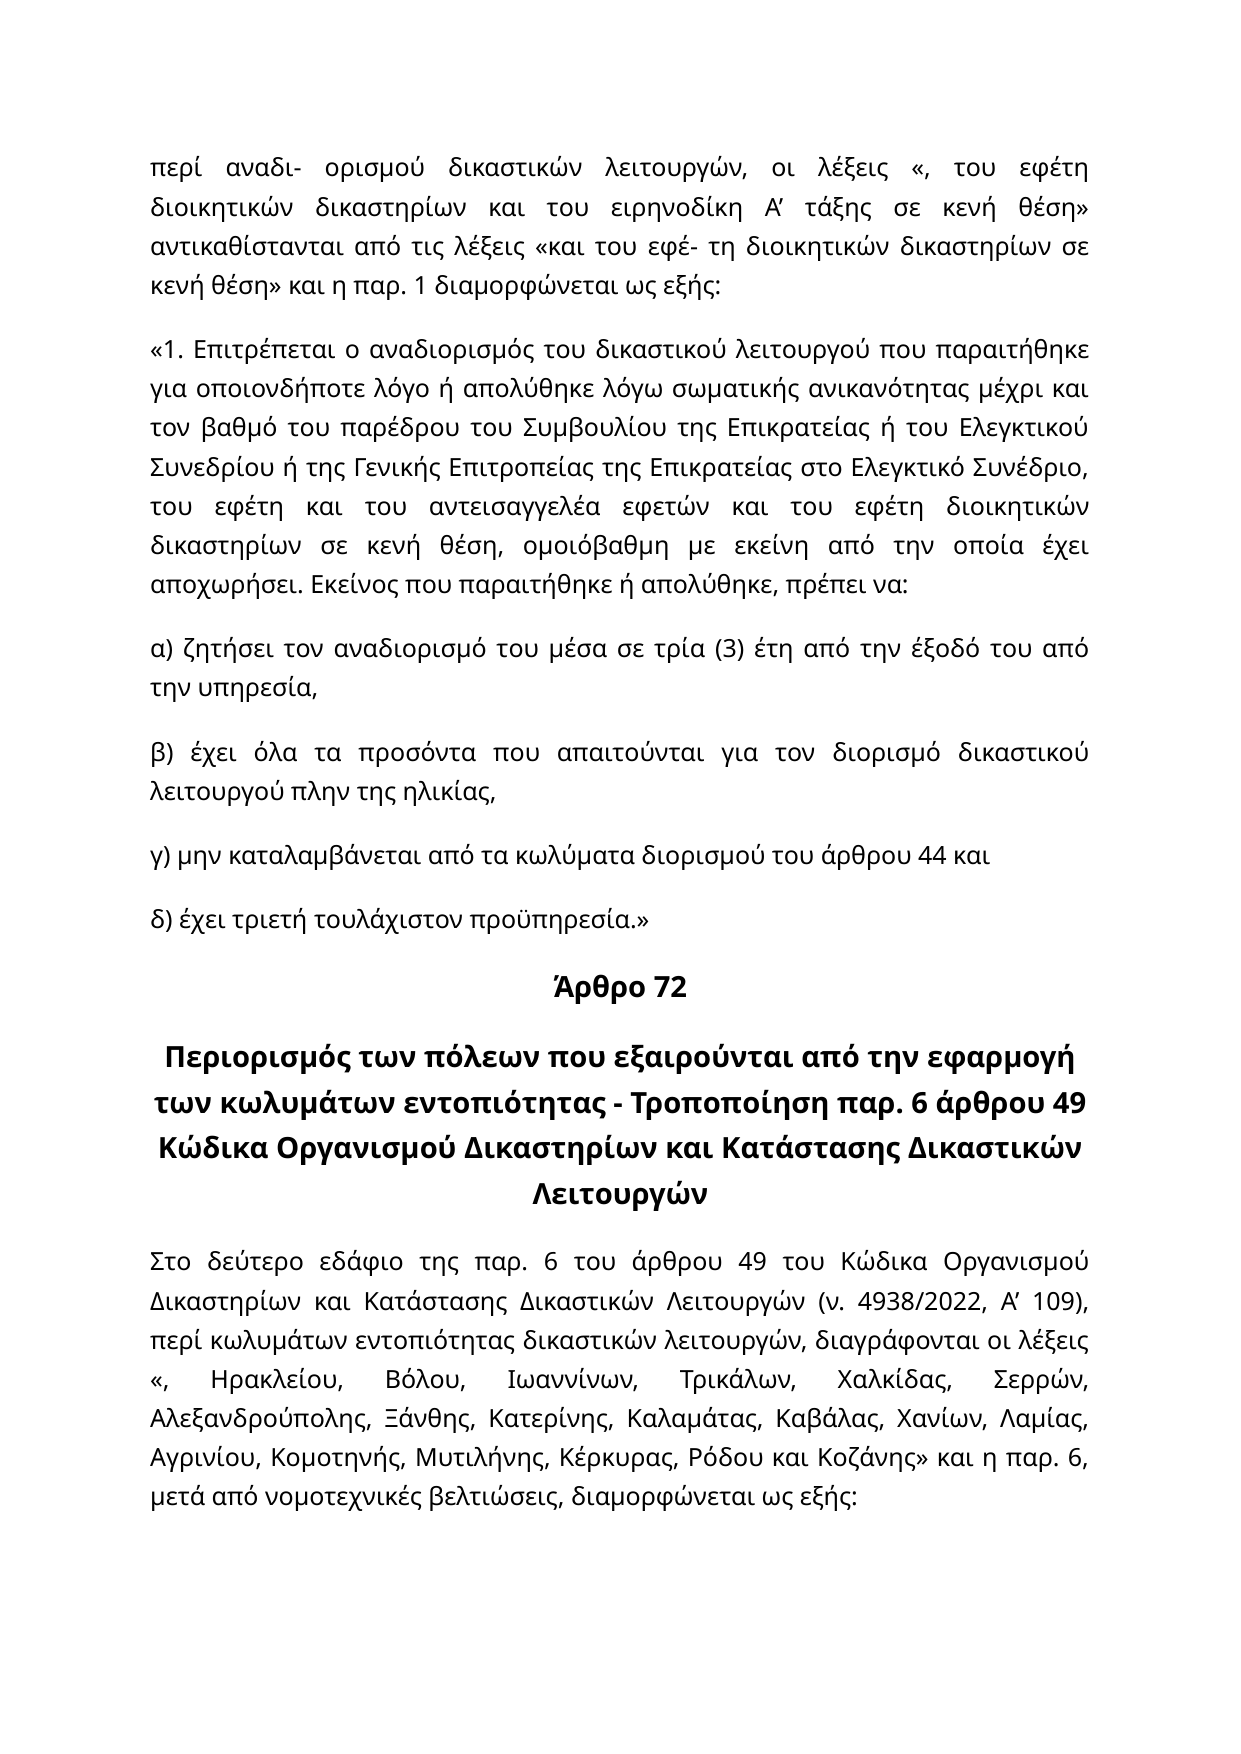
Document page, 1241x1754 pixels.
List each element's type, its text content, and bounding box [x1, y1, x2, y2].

text δ) έχει τριετή τουλάχιστον προϋπηρεσία.» [150, 902, 1090, 936]
subtitle Άρθρο 72 [150, 966, 1090, 1006]
text α) ζητήσει τον αναδιορισμό του μέσα σε τρία (3) έτη από την έξοδό του από την υπηρεσία, [150, 631, 1090, 704]
text γ) μην καταλαμβάνεται από τα κωλύματα διορισμού του άρθρου 44 και [150, 837, 1090, 872]
subtitle Περιορισμός των πόλεων που εξαιρούνται από την εφαρμογή των κωλυμάτων εντοπιότητας - Τροποποίηση παρ. 6 άρθρου 49 Κώδικα Οργανισμού Δικαστηρίων και Κατάστασης Δικαστικών Λειτουργών [150, 1036, 1090, 1213]
text β) έχει όλα τα προσόντα που απαιτούνται για τον διορισμό δικαστικού λειτουργού πλην της ηλικίας, [150, 734, 1090, 807]
text περί αναδι- ορισμού δικαστικών λειτουργών, οι λέξεις «, του εφέτη διοικητικών δικαστηρίων και του ειρηνοδίκη Α’ τάξης σε κενή θέση» αντικαθίστανται από τις λέξεις «και του εφέ- τη διοικητικών δικαστηρίων σε κενή θέση» και η παρ. 1 διαμορφώνεται ως εξής: [150, 150, 1090, 302]
text Στο δεύτερο εδάφιο της παρ. 6 του άρθρου 49 του Κώδικα Οργανισμού Δικαστηρίων και Κατάστασης Δικαστικών Λειτουργών (ν. 4938/2022, Α’ 109), περί κωλυμάτων εντοπιότητας δικαστικών λειτουργών, διαγράφονται οι λέξεις «, Ηρακλείου, Βόλου, Ιωαννίνων, Τρικάλων, Χαλκίδας, Σερρών, Αλεξανδρούπολης, Ξάνθης, Κατερίνης, Καλαμάτας, Καβάλας, Χανίων, Λαμίας, Αγρινίου, Κομοτηνής, Μυτιλήνης, Κέρκυρας, Ρόδου και Κοζάνης» και η παρ. 6, μετά από νομοτεχνικές βελτιώσεις, διαμορφώνεται ως εξής: [150, 1244, 1090, 1513]
text «1. Επιτρέπεται ο αναδιορισμός του δικαστικού λειτουργού που παραιτήθηκε για οποιονδήποτε λόγο ή απολύθηκε λόγω σωματικής ανικανότητας μέχρι και τον βαθμό του παρέδρου του Συμβουλίου της Επικρατείας ή του Ελεγκτικού Συνεδρίου ή της Γενικής Επιτροπείας της Επικρατείας στο Ελεγκτικό Συνέδριο, του εφέτη και του αντεισαγγελέα εφετών και του εφέτη διοικητικών δικαστηρίων σε κενή θέση, ομοιόβαθμη με εκείνη από την οποία έχει αποχωρήσει. Εκείνος που παραιτήθηκε ή απολύθηκε, πρέπει να: [150, 332, 1090, 601]
